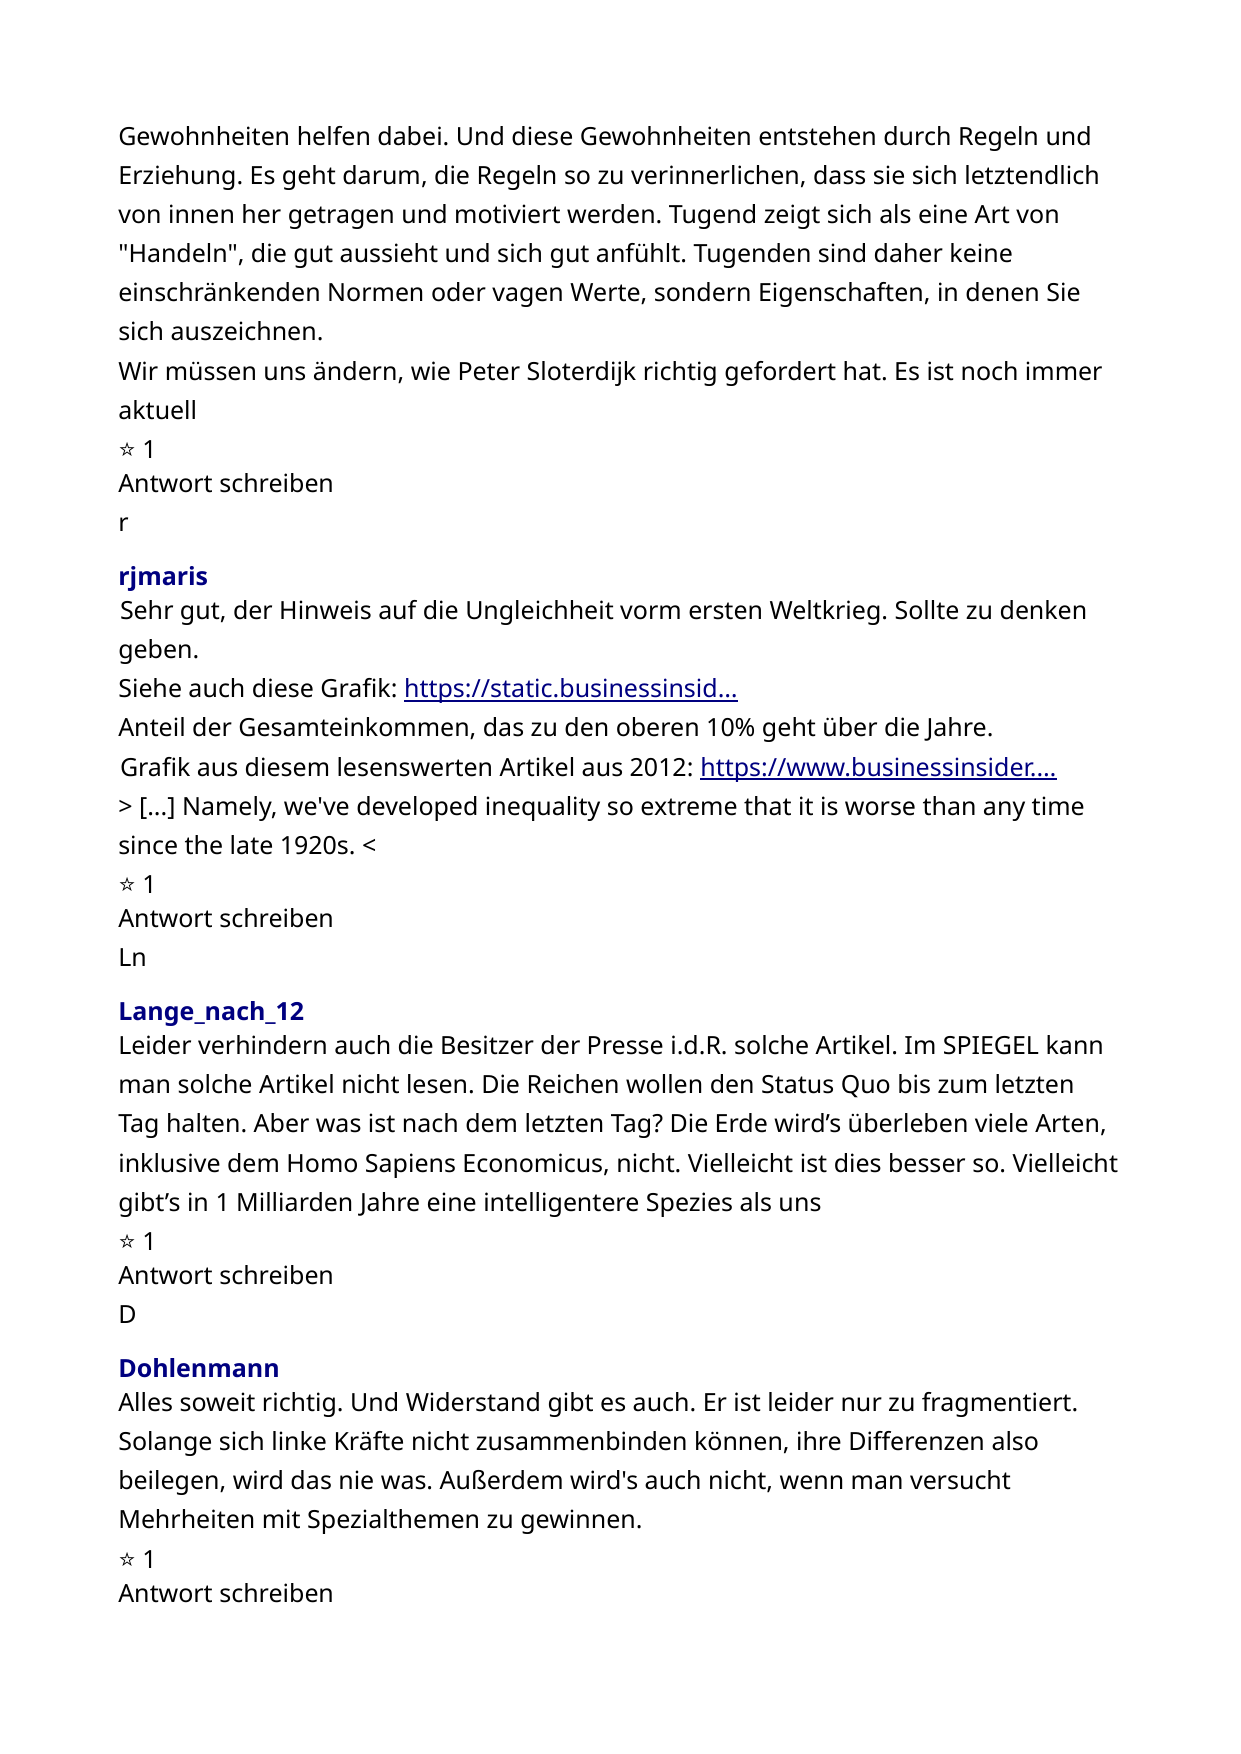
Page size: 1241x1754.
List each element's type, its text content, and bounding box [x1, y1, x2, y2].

text Grafik aus diesem lesenswerten Artikel aus 2012: https://www.businessinsider.… [118, 749, 1122, 783]
text ⭐️ 1 [118, 431, 1122, 466]
text ⭐️ 1 [118, 1223, 1122, 1258]
text ⭐️ 1 [118, 867, 1122, 901]
text Alles soweit richtig. Und Widerstand gibt es auch. Er ist leider nur zu fragmentiert. Solange sich linke Kräfte nicht zusammenbinden können, ihre Differenzen also beilegen, wird das nie was. Außerdem wird's auch nicht, wenn man versucht Mehrheiten mit Spezialthemen zu gewinnen. [118, 1384, 1122, 1536]
text Antwort schreiben [118, 466, 1122, 499]
text Gewohnheiten helfen dabei. Und diese Gewohnheiten entstehen durch Regeln und Erziehung. Es geht darum, die Regeln so zu verinnerlichen, dass sie sich letztendlich von innen her getragen und motiviert werden. Tugend zeigt sich als eine Art von "Handeln", die gut aussieht und sich gut anfühlt. Tugenden sind daher keine einschränkenden Normen oder vagen Werte, sondern Eigenschaften, in denen Sie sich auszeichnen. [118, 118, 1122, 348]
text ⭐️ 1 [118, 1541, 1122, 1575]
text Antwort schreiben [118, 1258, 1122, 1292]
text Leider verhindern auch die Besitzer der Presse i.d.R. solche Artikel. Im SPIEGEL kann man solche Artikel nicht lesen. Die Reichen wollen den Status Quo bis zum letzten Tag halten. Aber was ist nach dem letzten Tag? Die Erde wird’s überleben viele Arten, inklusive dem Homo Sapiens Economicus, nicht. Vielleicht ist dies besser so. Vielleicht gibt’s in 1 Milliarden Jahre eine intelligentere Spezies als uns [118, 1028, 1122, 1218]
text Antwort schreiben [118, 901, 1122, 935]
text Antwort schreiben [118, 1575, 1122, 1609]
text Sehr gut, der Hinweis auf die Ungleichheit vorm ersten Weltkrieg. Sollte zu denken geben. Siehe auch diese Grafik: https://static.businessinsid… Anteil der Gesamteinkommen, das zu den oberen 10% geht über die Jahre. [118, 592, 1122, 744]
text Ln [118, 940, 1122, 974]
text > [...] Namely, we've developed inequality so extreme that it is worse than any time since the late 1920s. < [118, 788, 1122, 862]
text r [118, 505, 1122, 539]
text D [118, 1297, 1122, 1331]
text Wir müssen uns ändern, wie Peter Sloterdijk richtig gefordert hat. Es ist noch immer aktuell [118, 353, 1122, 426]
subtitle rjmaris [118, 558, 1122, 592]
subtitle Dohlenmann [118, 1351, 1122, 1384]
subtitle Lange_nach_12 [118, 994, 1122, 1028]
